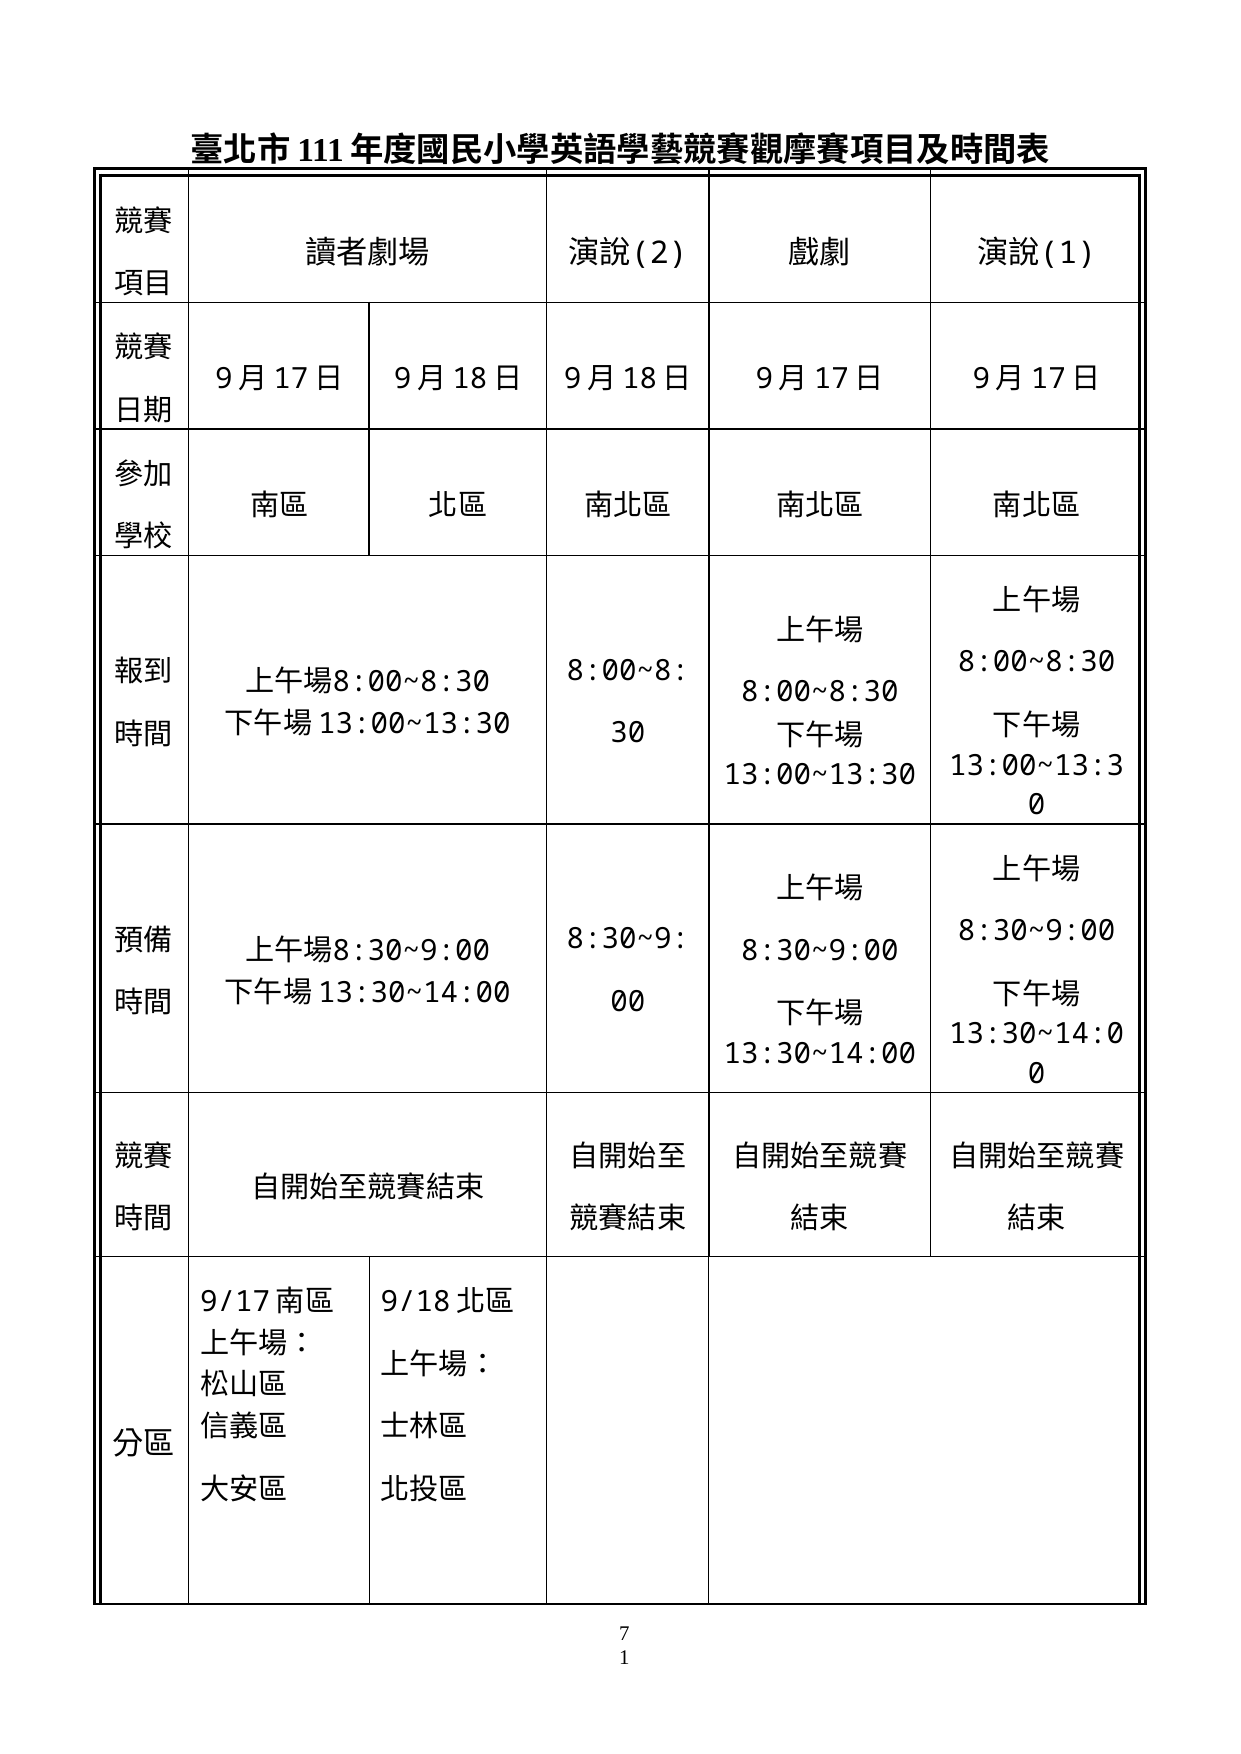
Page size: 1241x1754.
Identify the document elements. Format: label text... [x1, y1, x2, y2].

table_cell 9/18北區 上午場： 士林區 北投區 [370, 1257, 546, 1603]
table_cell 9月18日 [547, 303, 708, 428]
table_cell 自開始至競賽結束 [189, 1093, 546, 1256]
table_cell 北區 [370, 430, 546, 555]
table_cell 9月17日 [931, 303, 1138, 428]
table_cell 上午場 8:30~9:00 下午場 13:30~14:00 [931, 825, 1138, 1092]
table_cell 競賽時間 [102, 1093, 188, 1256]
table_cell [709, 1257, 1138, 1603]
table_header [189, 170, 546, 174]
table_cell 自開始至競賽結束 [710, 1093, 930, 1256]
table_cell 8:30~9:00 [547, 825, 708, 1092]
table_cell 預備時間 [102, 825, 188, 1092]
table_header 戲劇 [710, 177, 930, 302]
table_header [547, 170, 708, 174]
table_cell 9月17日 [710, 303, 930, 428]
table_cell 9/17南區 上午場： 松山區 信義區 大安區 [189, 1257, 369, 1603]
table_header 演說(2) [547, 177, 708, 302]
table_cell [547, 1257, 708, 1603]
table_cell 競賽日期 [102, 303, 188, 428]
table_cell 自開始至競賽結束 [547, 1093, 708, 1256]
text 臺北市111年度國民小學英語學藝競賽觀摩賽項目及時間表 [118, 105, 1122, 167]
table_cell 南北區 [710, 430, 930, 555]
table_cell 9月18日 [370, 303, 546, 428]
table_cell 南區 [189, 430, 368, 555]
table_header 讀者劇場 [189, 177, 546, 302]
table_cell 自開始至競賽結束 [931, 1093, 1138, 1256]
table_cell 南北區 [931, 430, 1138, 555]
table_cell 上午場8:30~9:00 下午場13:30~14:00 [189, 825, 546, 1092]
table_cell 上午場 8:00~8:30 下午場13:00~13:30 [710, 556, 930, 823]
table_header 演說(1) [931, 170, 1142, 302]
table_cell 9月17日 [189, 303, 368, 428]
table_cell 分區 [102, 1257, 188, 1603]
table_header [710, 170, 930, 174]
table_cell 上午場8:00~8:30 下午場13:00~13:30 [189, 556, 546, 823]
table_header 競賽項目 [98, 170, 188, 302]
table_cell 報到時間 [102, 556, 188, 823]
table_cell 參加學校 [102, 430, 188, 555]
table_cell 上午場8:00~8:30 下午場 13:00~13:30 [931, 556, 1138, 823]
table_cell 8:00~8:30 [547, 556, 708, 823]
table_cell 南北區 [547, 430, 708, 555]
table_cell 上午場 8:30~9:00 下午場 13:30~14:00 [710, 825, 930, 1092]
